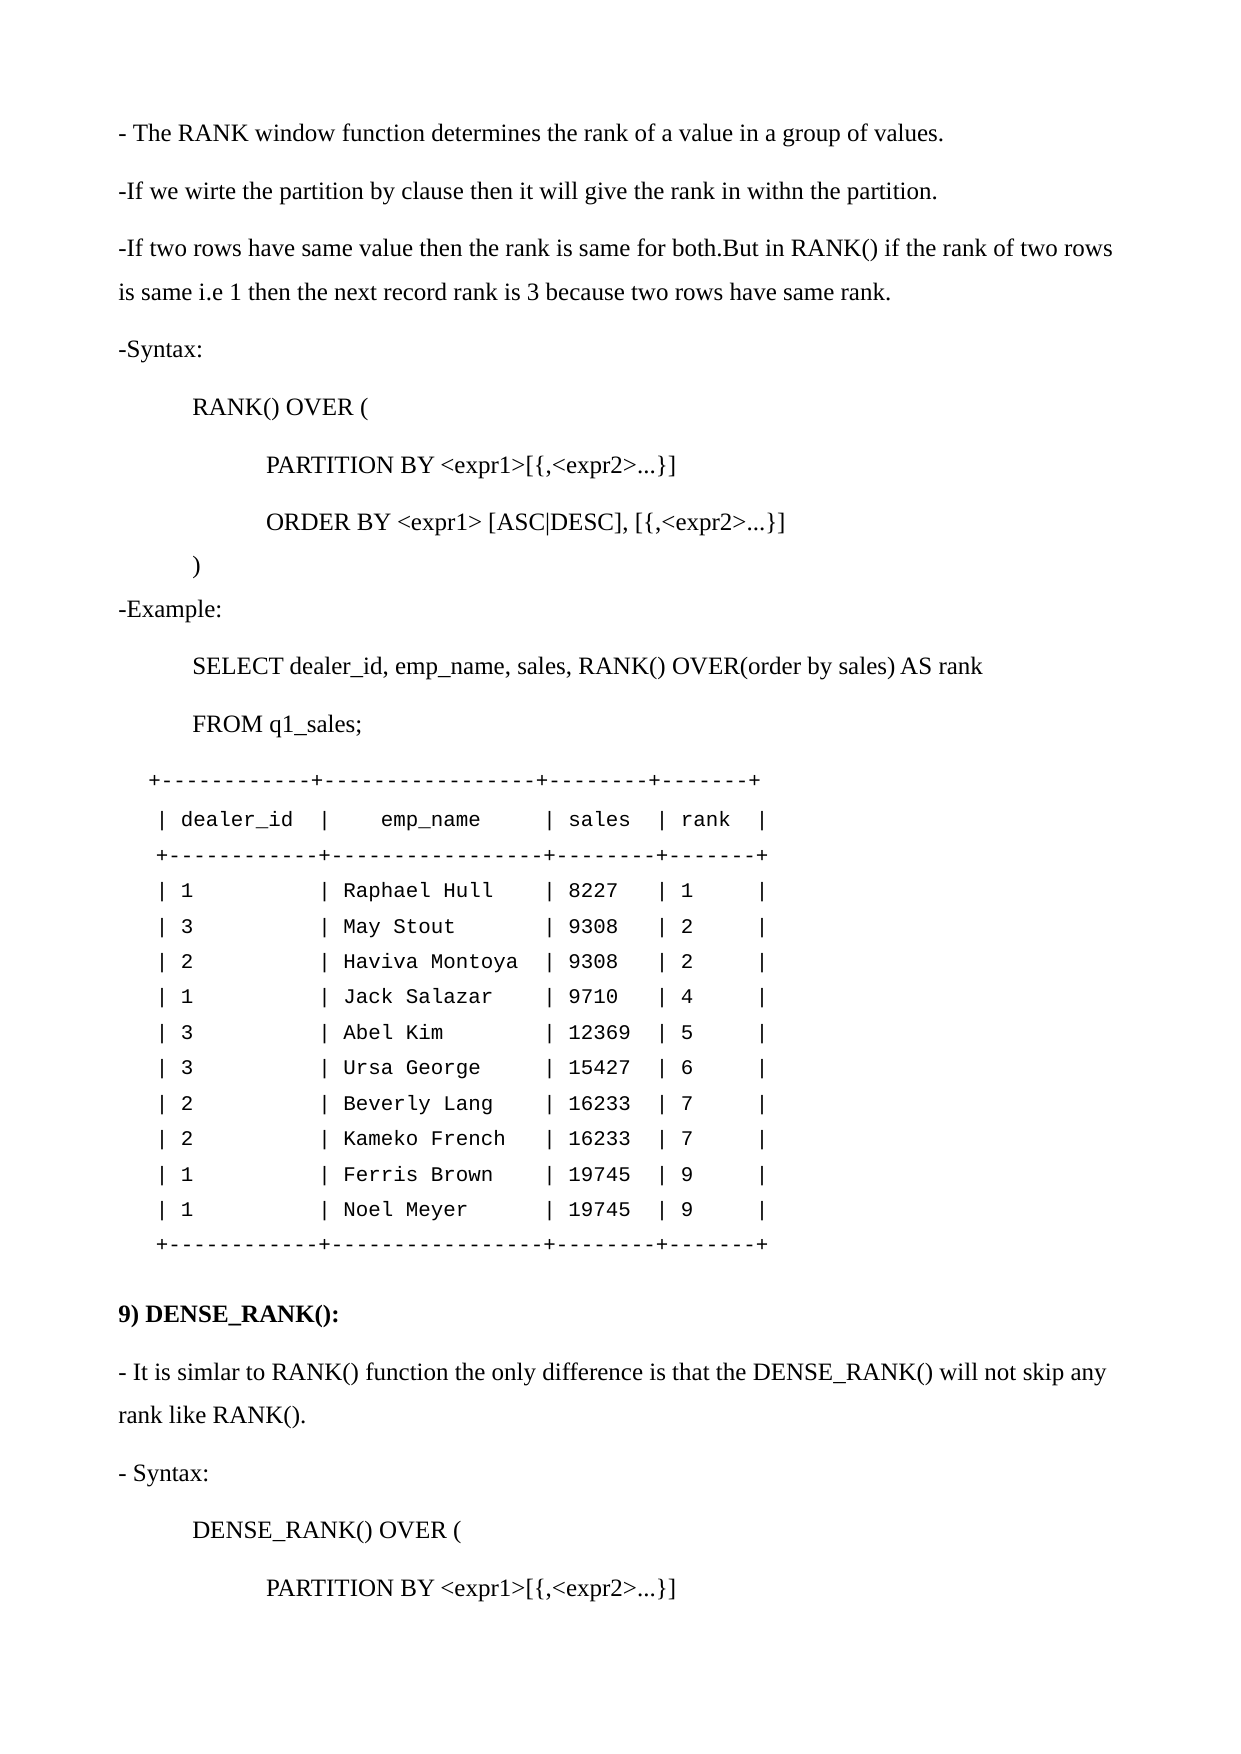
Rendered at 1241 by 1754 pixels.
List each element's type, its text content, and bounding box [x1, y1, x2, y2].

text | 2 | Haviva Montoya | 9308 | 2 | [118, 951, 1122, 975]
text - It is simlar to RANK() function the only difference is that the DENSE_RANK() will not skip any rank like RANK(). [118, 1357, 1122, 1429]
text +------------+-----------------+--------+-------+ [118, 767, 1122, 795]
text FROM q1_sales; [118, 709, 1122, 738]
text | 3 | Abel Kim | 12369 | 5 | [118, 1022, 1122, 1046]
text | 2 | Beverly Lang | 16233 | 7 | [118, 1093, 1122, 1116]
text | 1 | Noel Meyer | 19745 | 9 | [118, 1199, 1122, 1223]
text DENSE_RANK() OVER ( [118, 1516, 1122, 1544]
text PARTITION BY <expr1>[{,<expr2>...}] [118, 450, 1122, 478]
text 9) DENSE_RANK(): [118, 1299, 1122, 1328]
text | 3 | Ursa George | 15427 | 6 | [118, 1057, 1122, 1081]
text PARTITION BY <expr1>[{,<expr2>...}] [118, 1573, 1122, 1602]
text RANK() OVER ( [118, 392, 1122, 421]
text ) [118, 551, 1122, 579]
text - Syntax: [118, 1458, 1122, 1487]
text ORDER BY <expr1> [ASC|DESC], [{,<expr2>...}] [118, 507, 1122, 536]
text +------------+-----------------+--------+-------+ [118, 1234, 1122, 1258]
text - The RANK window function determines the rank of a value in a group of values. [118, 118, 1122, 147]
text | 2 | Kameko French | 16233 | 7 | [118, 1128, 1122, 1152]
text | 1 | Ferris Brown | 19745 | 9 | [118, 1163, 1122, 1187]
text +------------+-----------------+--------+-------+ [118, 845, 1122, 868]
text -Syntax: [118, 334, 1122, 363]
text | dealer_id | emp_name | sales | rank | [118, 809, 1122, 833]
text | 3 | May Stout | 9308 | 2 | [118, 916, 1122, 939]
text -Example: [118, 594, 1122, 622]
text | 1 | Jack Salazar | 9710 | 4 | [118, 986, 1122, 1010]
text | 1 | Raphael Hull | 8227 | 1 | [118, 880, 1122, 904]
text SELECT dealer_id, emp_name, sales, RANK() OVER(order by sales) AS rank [118, 651, 1122, 680]
text -If two rows have same value then the rank is same for both.But in RANK() if the rank of two rows is same i.e 1 then the next record rank is 3 because two rows have same rank. [118, 233, 1122, 305]
text -If we wirte the partition by clause then it will give the rank in withn the partition. [118, 176, 1122, 204]
